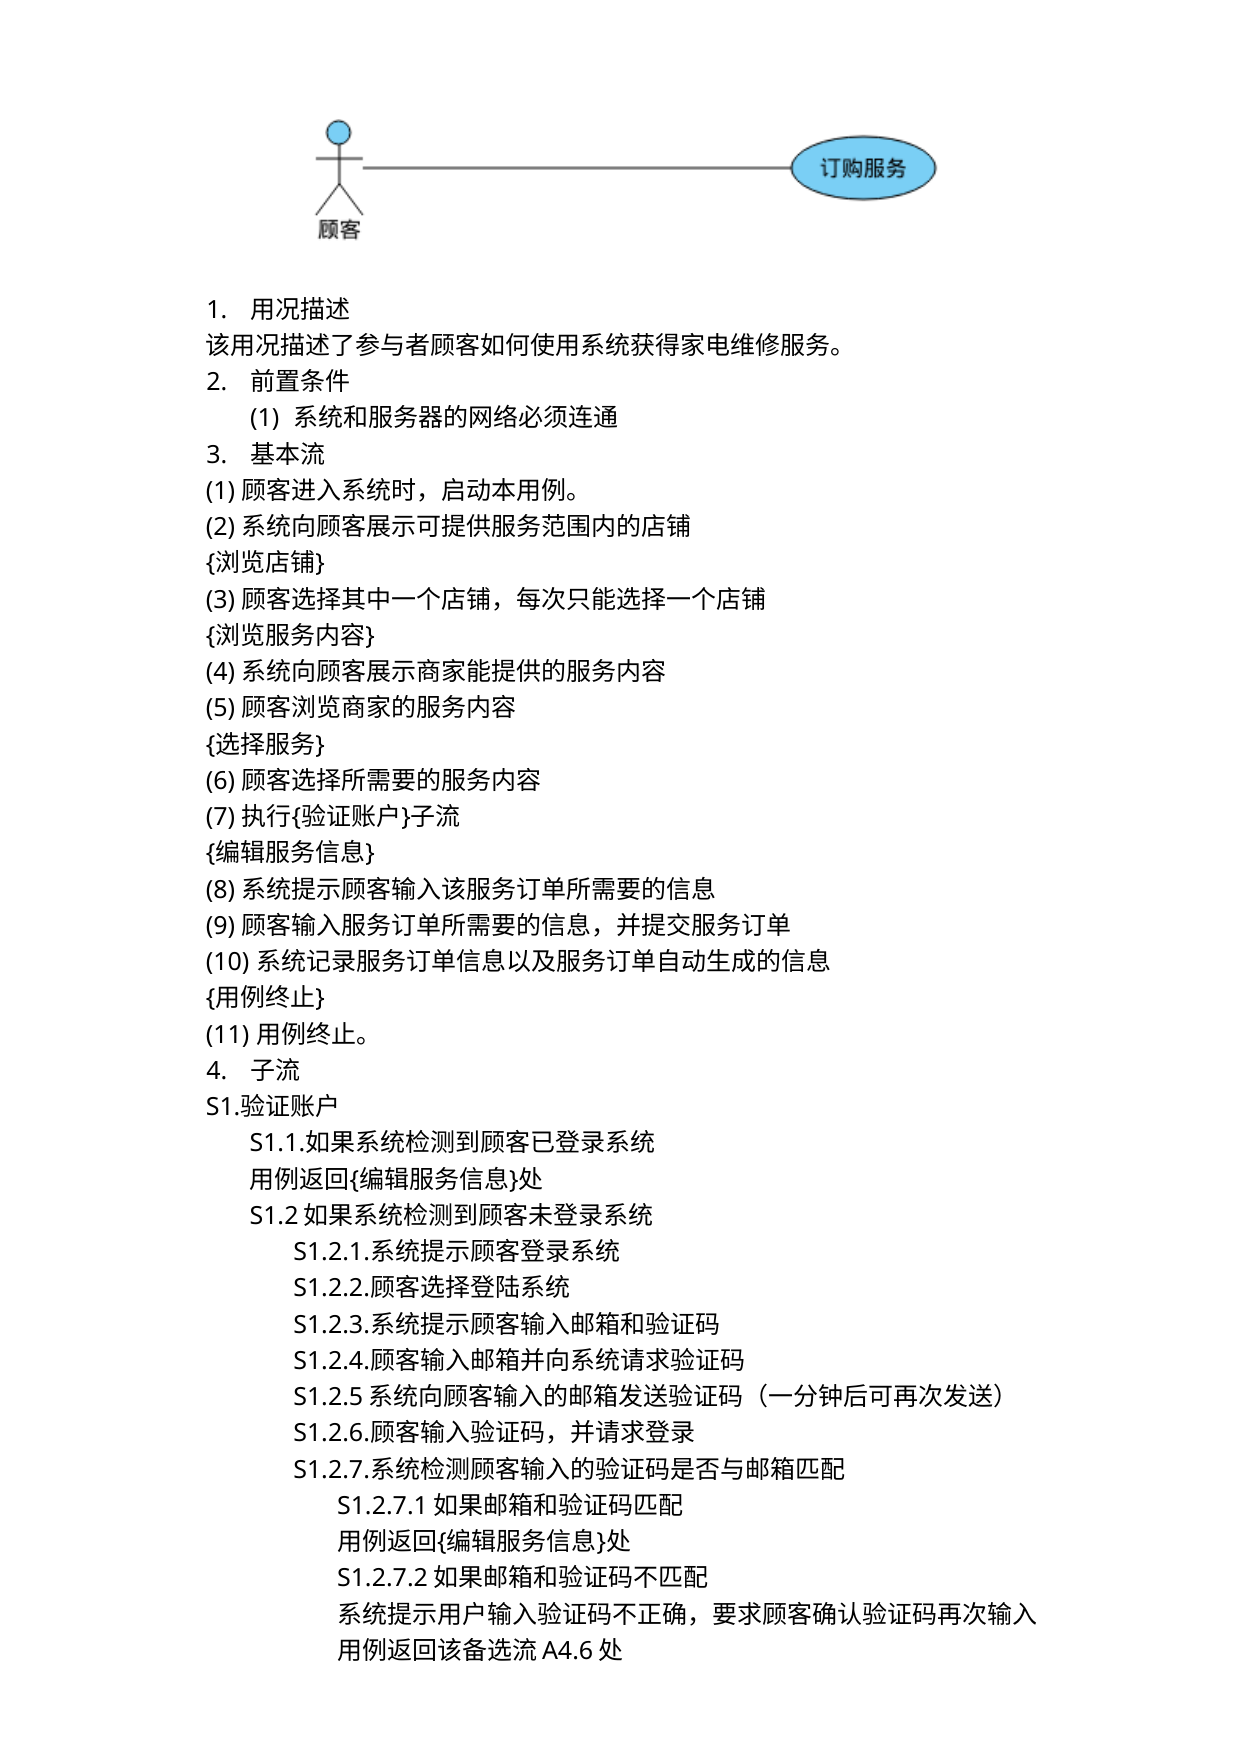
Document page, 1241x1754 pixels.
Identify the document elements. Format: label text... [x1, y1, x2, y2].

list 系统向顾客展示可提供服务范围内的店铺 [162, 507, 1122, 543]
list 用况描述 [206, 289, 1122, 325]
list 顾客进入系统时，启动本用例。 [162, 470, 1122, 507]
text 用例返回{编辑服务信息}处 [293, 1522, 1122, 1558]
text {选择服务} [162, 724, 1122, 760]
list 系统和服务器的网络必须连通 [250, 398, 1122, 434]
text S1.2.5系统向顾客输入的邮箱发送验证码（一分钟后可再次发送） [249, 1377, 1122, 1413]
text 用例返回{编辑服务信息}处 [206, 1159, 1122, 1195]
text S1.1.如果系统检测到顾客已登录系统 [206, 1123, 1122, 1159]
text S1.2.1.系统提示顾客登录系统 [249, 1232, 1122, 1268]
text S1.2.7.2如果邮箱和验证码不匹配 [293, 1558, 1122, 1594]
list 顾客浏览商家的服务内容 [162, 688, 1122, 724]
text 系统提示用户输入验证码不正确，要求顾客确认验证码再次输入 [293, 1594, 1122, 1630]
text S1.2.2.顾客选择登陆系统 [249, 1268, 1122, 1304]
list 执行{验证账户}子流 [162, 797, 1122, 833]
text {编辑服务信息} [206, 833, 1122, 869]
text {浏览店铺} [206, 543, 1122, 579]
text S1.2.4.顾客输入邮箱并向系统请求验证码 [249, 1340, 1122, 1377]
text S1.2.7.系统检测顾客输入的验证码是否与邮箱匹配 [249, 1449, 1122, 1485]
text S1.2.7.1如果邮箱和验证码匹配 [293, 1485, 1122, 1522]
text 该用况描述了参与者顾客如何使用系统获得家电维修服务。 [162, 325, 1122, 362]
text S1.2如果系统检测到顾客未登录系统 [206, 1195, 1122, 1232]
text S1.2.3.系统提示顾客输入邮箱和验证码 [249, 1304, 1122, 1340]
text {浏览服务内容} [162, 615, 1122, 652]
list 基本流 [206, 434, 1122, 470]
list 子流 [206, 1050, 1122, 1087]
text 用例返回该备选流A4.6处 [293, 1630, 1122, 1667]
list 顾客输入服务订单所需要的信息，并提交服务订单 [162, 905, 1122, 942]
list 系统记录服务订单信息以及服务订单自动生成的信息 [162, 942, 1122, 978]
list 用例终止。 [162, 1014, 1122, 1050]
list 系统提示顾客输入该服务订单所需要的信息 [162, 869, 1122, 905]
list 顾客选择其中一个店铺，每次只能选择一个店铺 [162, 579, 1122, 615]
text {用例终止} [162, 978, 1122, 1014]
list 系统向顾客展示商家能提供的服务内容 [162, 652, 1122, 688]
list 前置条件 [206, 362, 1122, 398]
text S1.2.6.顾客输入验证码，并请求登录 [249, 1413, 1122, 1449]
list 顾客选择所需要的服务内容 [162, 760, 1122, 797]
text S1.验证账户 [162, 1087, 1122, 1123]
